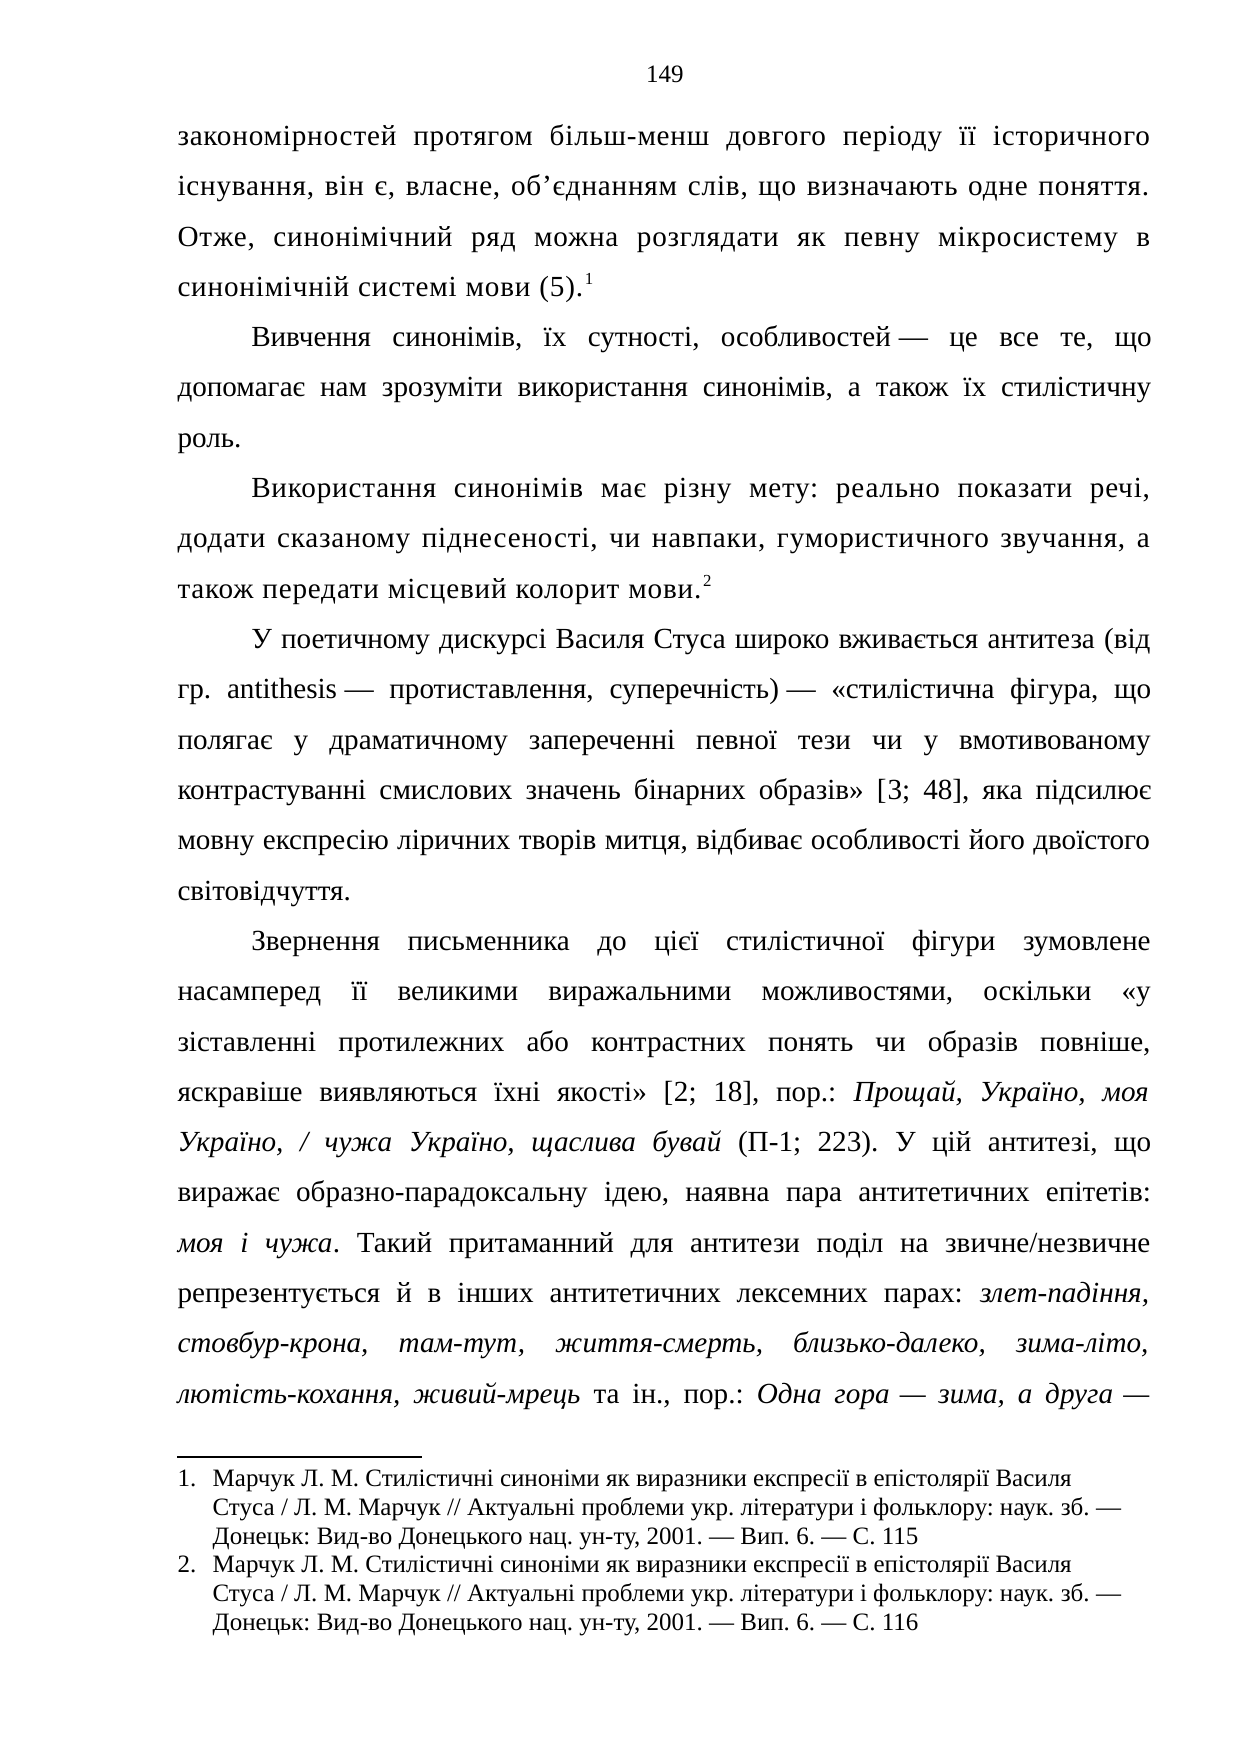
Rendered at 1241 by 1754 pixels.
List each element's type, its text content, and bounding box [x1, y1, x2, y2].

text У поетичному дискурсі Василя Стуса широко вживається антитеза (від гр. antithesis — протиставлення, суперечність) — «стилістична фігура, що полягає у драматичному запереченні певної тези чи у вмотивованому контрастуванні смислових значень бінарних образів» [3; 48], яка підсилює мовну експресію ліричних творів митця, відбиває особливості його двоїстого світовідчуття. [177, 621, 1152, 906]
text Вивчення синонімів, їх сутності, особливостей — це все те, що допомагає нам зрозуміти використання синонімів, а також їх стилістичну роль. [177, 319, 1152, 453]
text Звернення письменника до цієї стилістичної фігури зумовлене насамперед її великими виражальними можливостями, оскільки «у зіставленні протилежних або контрастних понять чи образів повніше, яскравіше виявляються їхні якості» [2; 18], пор.: Прощай, Україно, моя Україно, / чужа Україно, щаслива бувай (П-1; 223). У цій антитезі, що виражає образно-парадоксальну ідею, наявна пара антитетичних епітетів: моя і чужа. Такий притаманний для антитези поділ на звичне/незвичне репрезентується й в інших антитетичних лексемних парах: злет-падіння, стовбур-крона, там-тут, життя-смерть, близько-далеко, зима-літо, лютість-кохання, живий-мрець та ін., пор.: Одна гора — зима, а друга — [177, 923, 1152, 1409]
text Використання синонімів має різну мету: реально показати речі, додати сказаному піднесеності, чи навпаки, гумористичного звучання, а також передати місцевий колорит мови. [177, 470, 1152, 604]
text Марчук Л. М. Стилістичні синоніми як виразники експресії в епістолярії Василя Стуса / Л. М. Марчук // Актуальні проблеми укр. літератури і фольклору: наук. зб. — Донецьк: Вид‑во Донецького нац. ун‑ту, 2001. — Вип. 6. — С. 115 [177, 1463, 1152, 1549]
text закономірностей протягом більш-менш довгого періоду її історичного існування, він є, власне, об’єднанням слів, що визначають одне поняття. Отже, синонімічний ряд можна розглядати як певну мікросистему в синонімічній системі мови (5). [177, 118, 1152, 302]
text Марчук Л. М. Стилістичні синоніми як виразники експресії в епістолярії Василя Стуса / Л. М. Марчук // Актуальні проблеми укр. літератури і фольклору: наук. зб. — Донецьк: Вид‑во Донецького нац. ун‑ту, 2001. — Вип. 6. — С. 116 [177, 1549, 1152, 1636]
